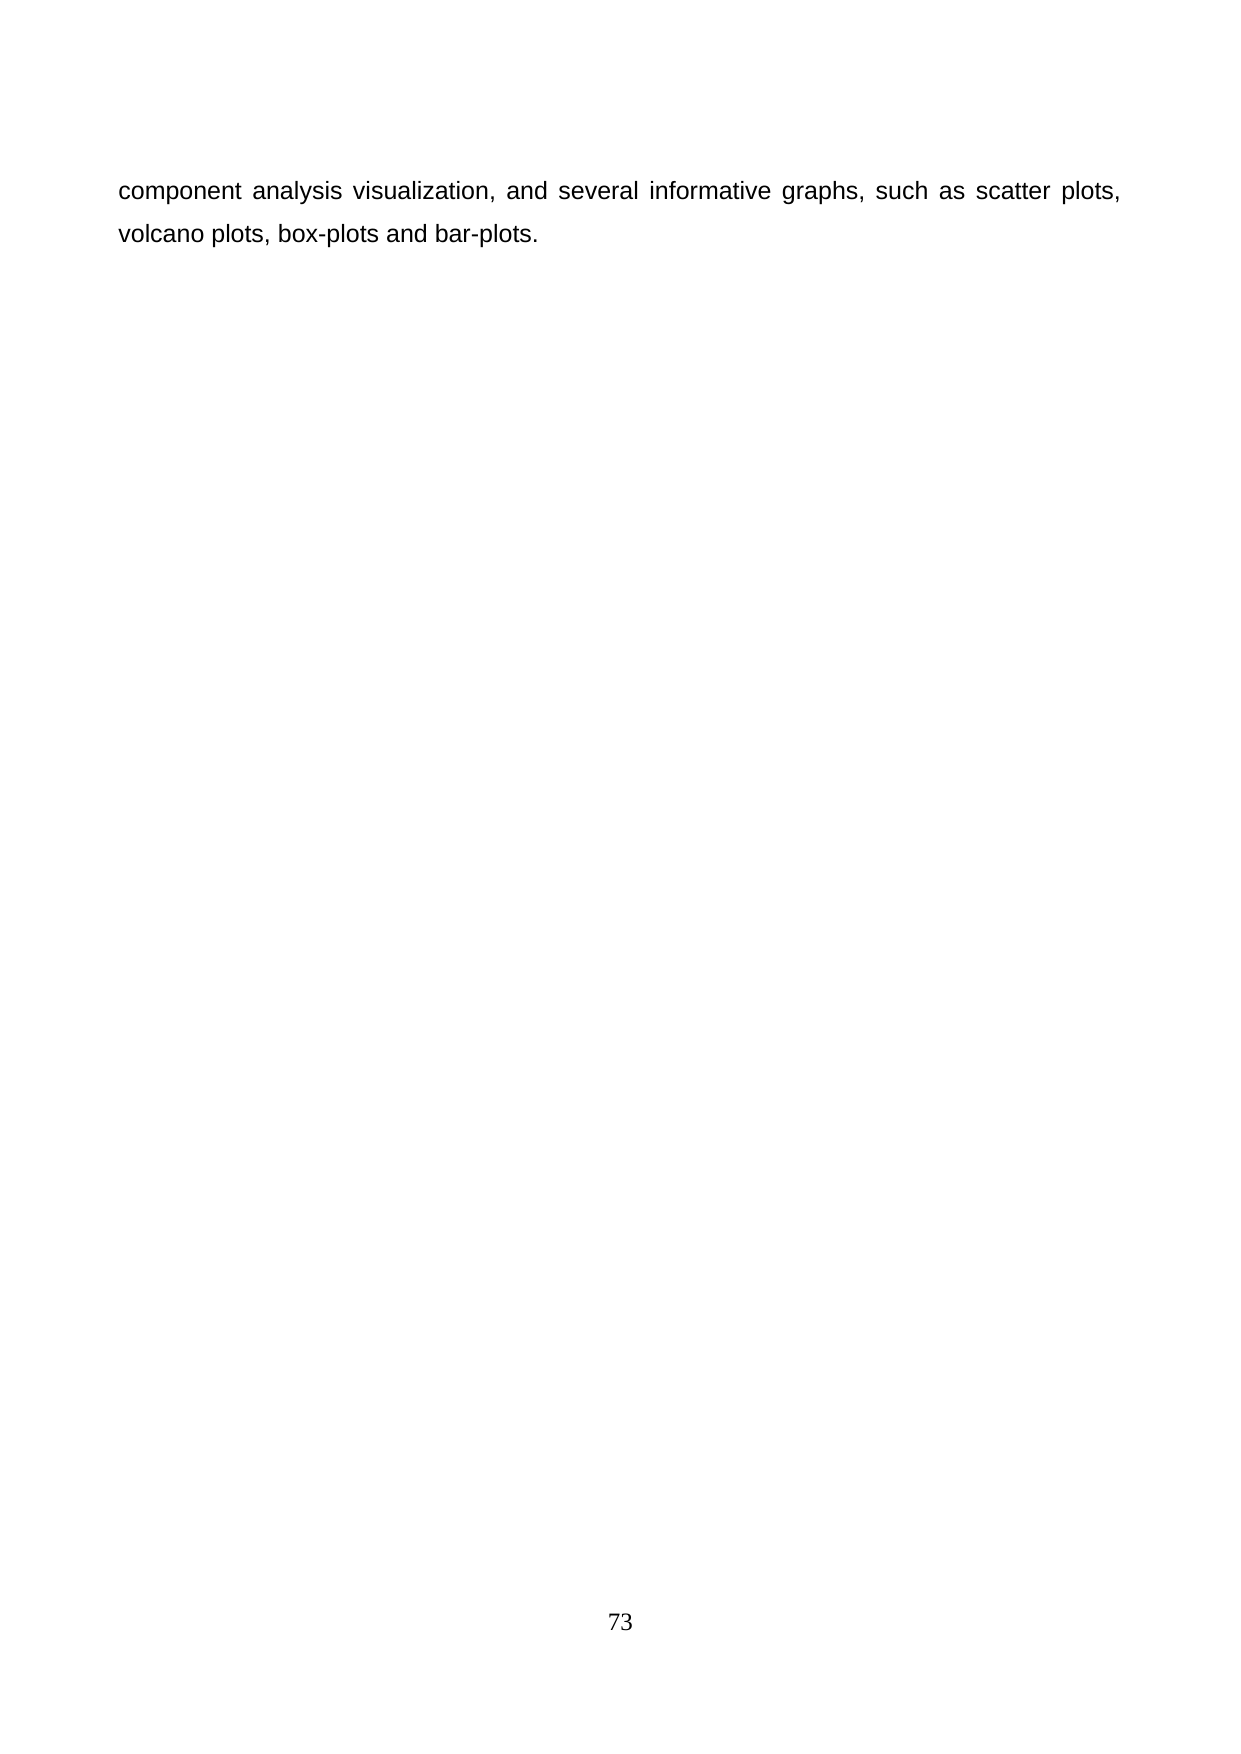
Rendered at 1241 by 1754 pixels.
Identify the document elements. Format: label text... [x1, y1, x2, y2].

text component analysis visualization, and several informative graphs, such as scatter plots, volcano plots, box-plots and bar-plots. [118, 176, 1122, 248]
